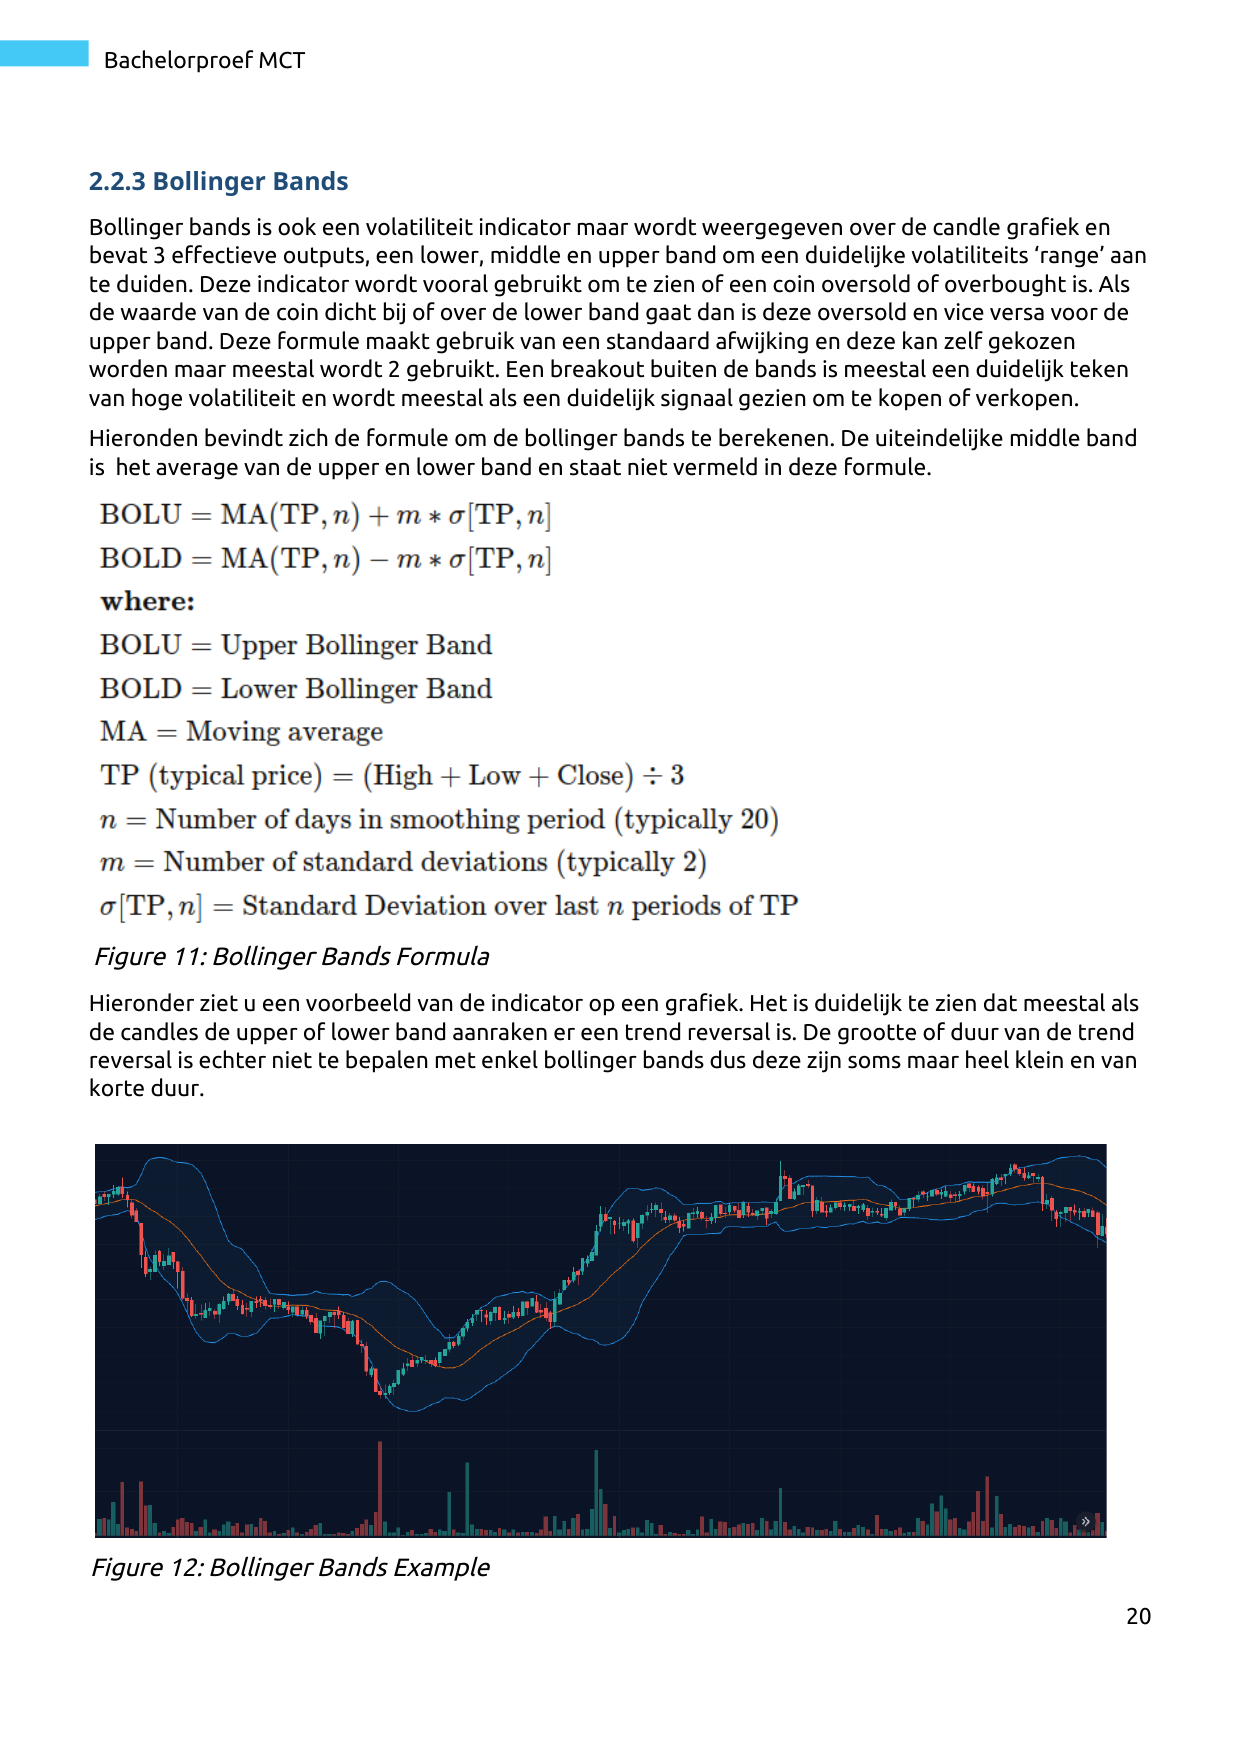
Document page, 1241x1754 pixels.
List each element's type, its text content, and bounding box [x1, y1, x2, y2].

text Bollinger bands is ook een volatiliteit indicator maar wordt weergegeven over de candle grafiek en bevat 3 effectieve outputs, een lower, middle en upper band om een duidelijke volatiliteits ‘range’ aan te duiden. Deze indicator wordt vooral gebruikt om te zien of een coin oversold of overbought is. Als de waarde van de coin dicht bij of over de lower band gaat dan is deze oversold en vice versa voor de upper band. Deze formule maakt gebruik van een standaard afwijking en deze kan zelf gekozen worden maar meestal wordt 2 gebruikt. Een breakout buiten de bands is meestal een duidelijk teken van hoge volatiliteit en wordt meestal als een duidelijk signaal gezien om te kopen of verkopen. [89, 213, 1152, 410]
subtitle 2.2.3 Bollinger Bands [89, 164, 1152, 198]
text Hieronden bevindt zich de formule om de bollinger bands te berekenen. De uiteindelijke middle band is het average van de upper en lower band en staat niet vermeld in deze formule. [89, 425, 1152, 480]
picture [95, 1144, 1107, 1538]
text Figure 11: Bollinger Bands Formula [93, 927, 806, 970]
text Figure 12: Bollinger Bands Example [90, 1538, 1112, 1581]
text Hieronder ziet u een voorbeeld van de indicator op een grafiek. Het is duidelijk te zien dat meestal als de candles de upper of lower band aanraken er een trend reversal is. De grootte of duur van de trend reversal is echter niet te bepalen met enkel bollinger bands dus deze zijn soms maar heel klein en van korte duur. [89, 484, 1152, 1101]
picture [96, 496, 803, 927]
text [90, 1132, 1112, 1144]
